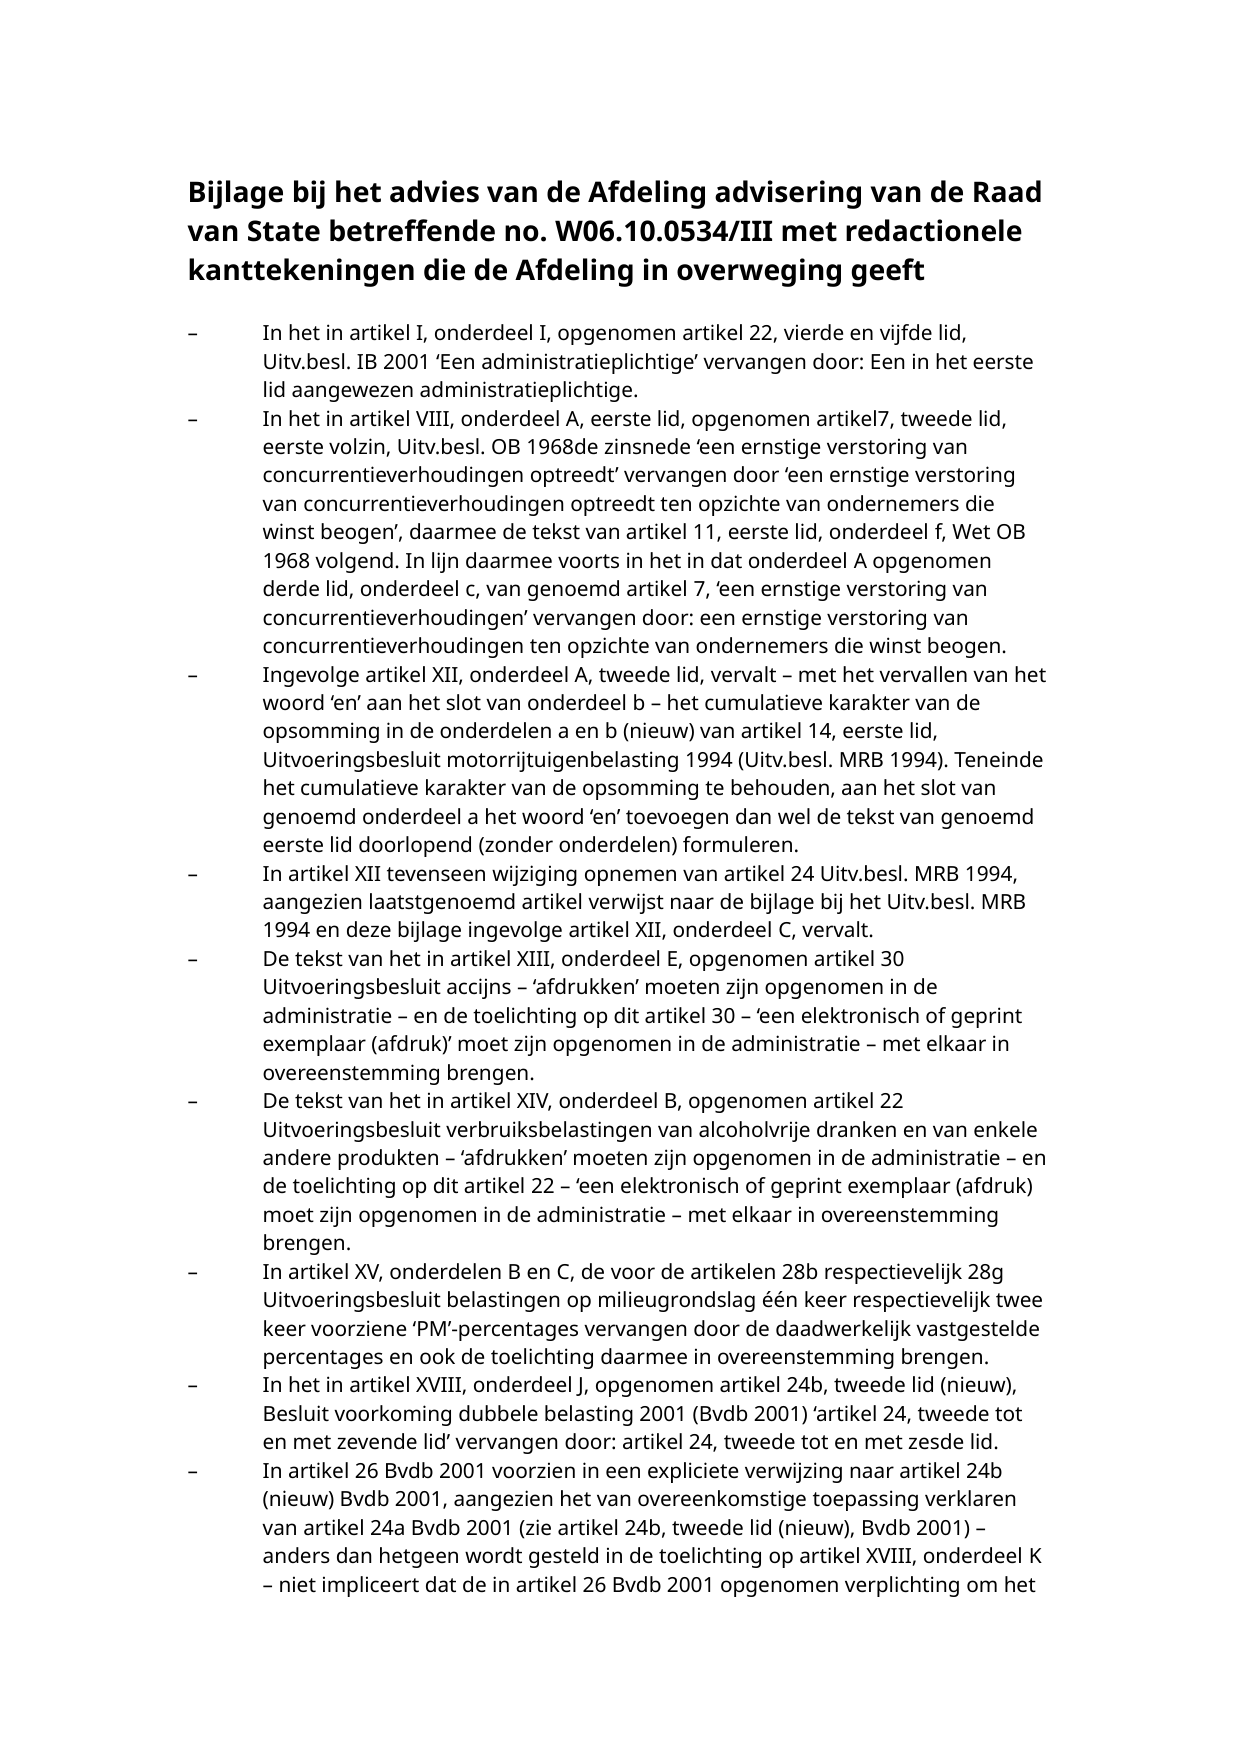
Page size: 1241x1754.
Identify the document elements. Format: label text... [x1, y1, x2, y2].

list In artikel XII tevenseen wijziging opnemen van artikel 24 Uitv.besl. MRB 1994, aangezien laatstgenoemd artikel verwijst naar de bijlage bij het Uitv.besl. MRB 1994 en deze bijlage ingevolge artikel XII, onderdeel C, vervalt. [187, 859, 1053, 944]
list De tekst van het in artikel XIII, onderdeel E, opgenomen artikel 30 Uitvoeringsbesluit accijns – ‘afdrukken’ moeten zijn opgenomen in de administratie – en de toelichting op dit artikel 30 – ‘een elektronisch of geprint exemplaar (afdruk)’ moet zijn opgenomen in de administratie – met elkaar in overeenstemming brengen. [187, 944, 1053, 1086]
list Ingevolge artikel XII, onderdeel A, tweede lid, vervalt – met het vervallen van het woord ‘en’ aan het slot van onderdeel b – het cumulatieve karakter van de opsomming in de onderdelen a en b (nieuw) van artikel 14, eerste lid, Uitvoeringsbesluit motorrijtuigenbelasting 1994 (Uitv.besl. MRB 1994). Teneinde het cumulatieve karakter van de opsomming te behouden, aan het slot van genoemd onderdeel a het woord ‘en’ toevoegen dan wel de tekst van genoemd eerste lid doorlopend (zonder onderdelen) formuleren. [187, 660, 1053, 859]
list In artikel XV, onderdelen B en C, de voor de artikelen 28b respectievelijk 28g Uitvoeringsbesluit belastingen op milieugrondslag één keer respectievelijk twee keer voorziene ‘PM’-percentages vervangen door de daadwerkelijk vastgestelde percentages en ook de toelichting daarmee in overeenstemming brengen. [187, 1257, 1053, 1371]
list In het in artikel XVIII, onderdeel J, opgenomen artikel 24b, tweede lid (nieuw), Besluit voorkoming dubbele belasting 2001 (Bvdb 2001) ‘artikel 24, tweede tot en met zevende lid’ vervangen door: artikel 24, tweede tot en met zesde lid. [187, 1371, 1053, 1456]
list In het in artikel VIII, onderdeel A, eerste lid, opgenomen artikel7, tweede lid, eerste volzin, Uitv.besl. OB 1968de zinsnede ‘een ernstige verstoring van concurrentieverhoudingen optreedt’ vervangen door ‘een ernstige verstoring van concurrentieverhoudingen optreedt ten opzichte van ondernemers die winst beogen’, daarmee de tekst van artikel 11, eerste lid, onderdeel f, Wet OB 1968 volgend. In lijn daarmee voorts in het in dat onderdeel A opgenomen derde lid, onderdeel c, van genoemd artikel 7, ‘een ernstige verstoring van concurrentieverhoudingen’ vervangen door: een ernstige verstoring van concurrentieverhoudingen ten opzichte van ondernemers die winst beogen. [187, 404, 1053, 660]
subtitle Bijlage bij het advies van de Afdeling advisering van de Raad van State betreffende no. W06.10.0534/III met redactionele kanttekeningen die de Afdeling in overweging geeft [187, 172, 1053, 288]
list De tekst van het in artikel XIV, onderdeel B, opgenomen artikel 22 Uitvoeringsbesluit verbruiksbelastingen van alcoholvrije dranken en van enkele andere produkten – ‘afdrukken’ moeten zijn opgenomen in de administratie – en de toelichting op dit artikel 22 – ‘een elektronisch of geprint exemplaar (afdruk) moet zijn opgenomen in de administratie – met elkaar in overeenstemming brengen. [187, 1086, 1053, 1257]
list In het in artikel I, onderdeel I, opgenomen artikel 22, vierde en vijfde lid, Uitv.besl. IB 2001 ‘Een administratieplichtige’ vervangen door: Een in het eerste lid aangewezen administratieplichtige. [187, 318, 1053, 404]
list In artikel 26 Bvdb 2001 voorzien in een expliciete verwijzing naar artikel 24b (nieuw) Bvdb 2001, aangezien het van overeenkomstige toepassing verklaren van artikel 24a Bvdb 2001 (zie artikel 24b, tweede lid (nieuw), Bvdb 2001) – anders dan hetgeen wordt gesteld in de toelichting op artikel XVIII, onderdeel K – niet impliceert dat de in artikel 26 Bvdb 2001 opgenomen verplichting om het [187, 1456, 1053, 1598]
